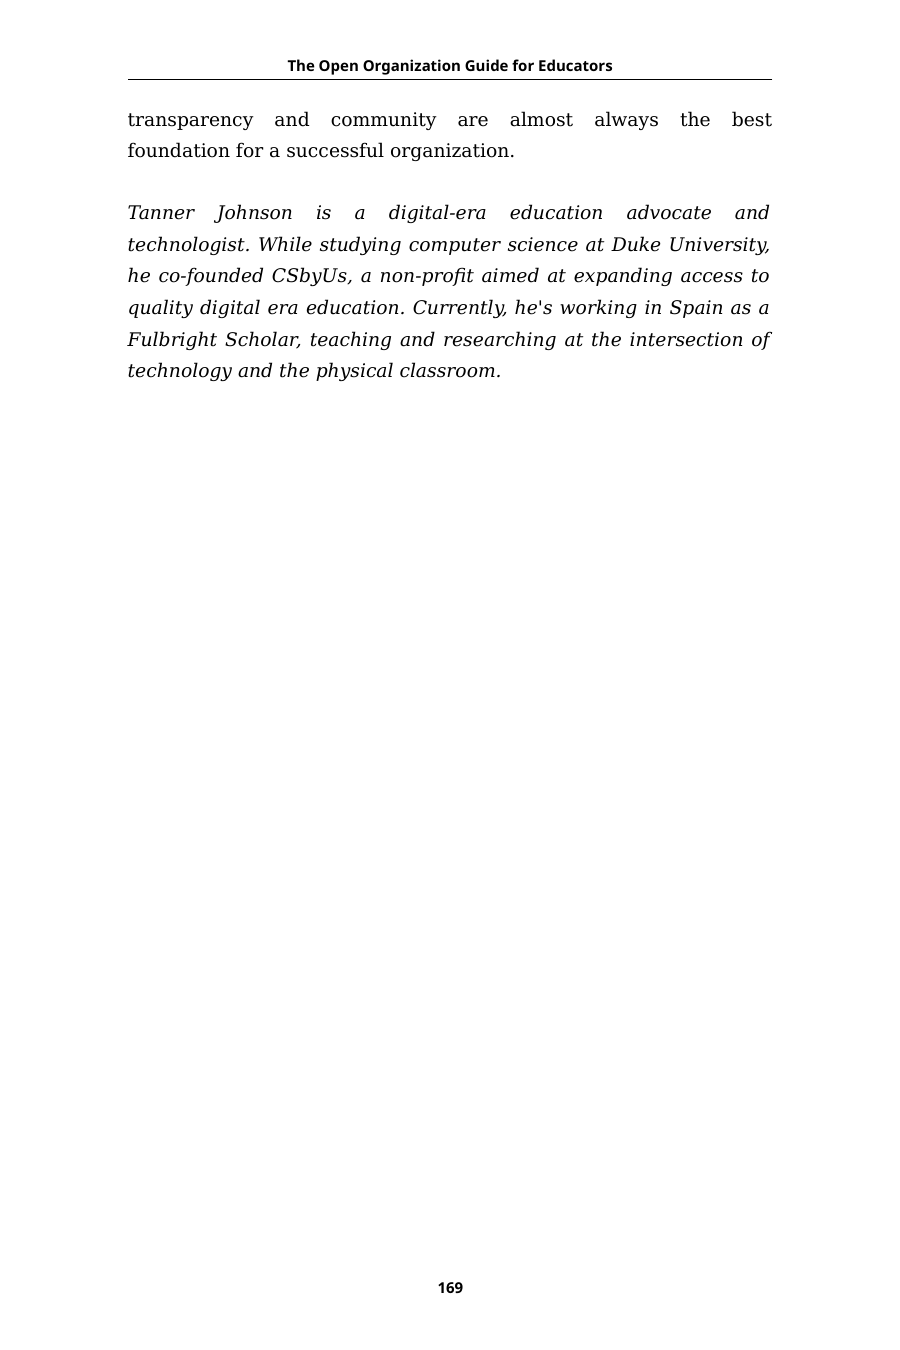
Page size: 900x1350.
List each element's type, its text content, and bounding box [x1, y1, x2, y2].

text transparency and community are almost always the best foundation for a successful organization. [127, 109, 772, 162]
text Tanner Johnson is a digital-era education advocate and technologist. While studying computer science at Duke University, he co-founded CSbyUs, a non-profit aimed at expanding access to quality digital era education. Currently, he's working in Spain as a Fulbright Scholar, teaching and researching at the intersection of technology and the physical classroom. [127, 202, 772, 382]
